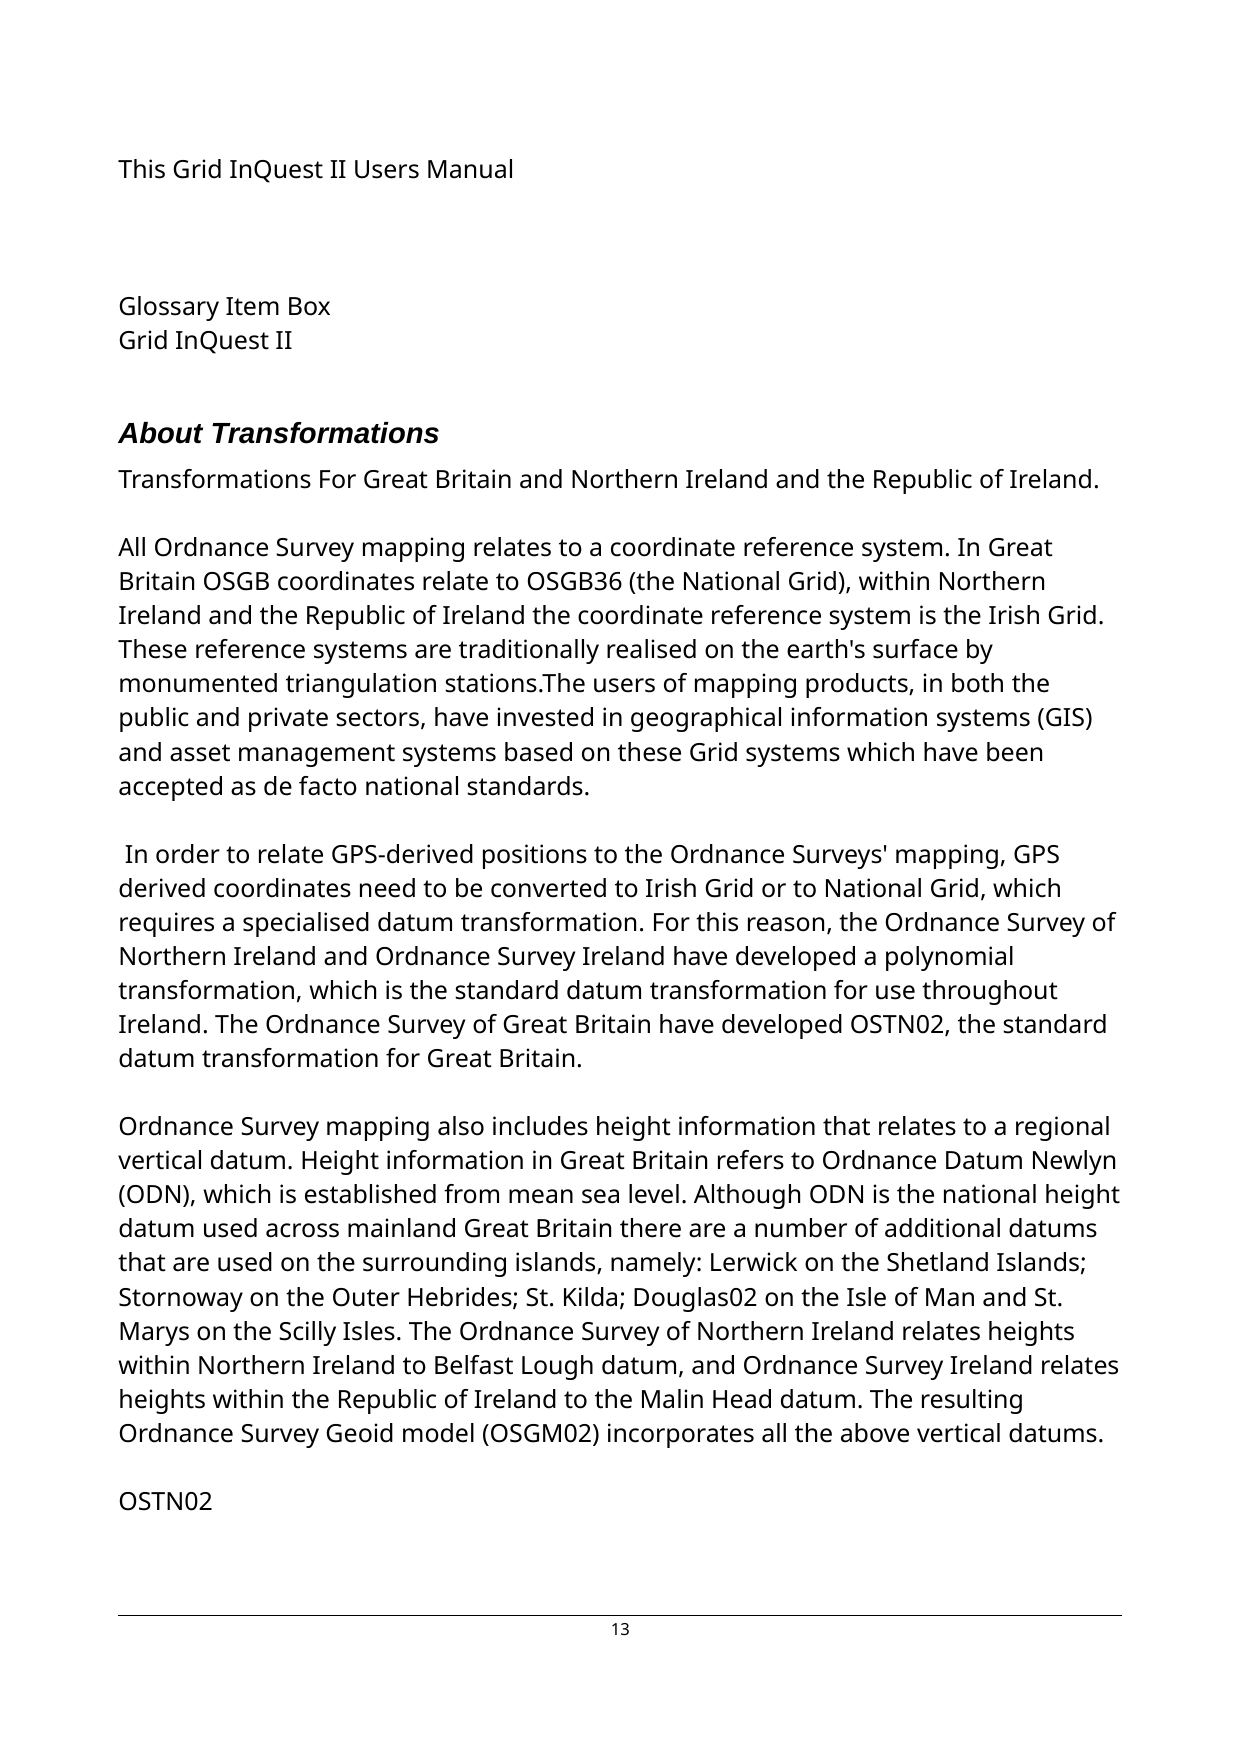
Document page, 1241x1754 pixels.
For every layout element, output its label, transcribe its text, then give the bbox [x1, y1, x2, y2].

text In order to relate GPS-derived positions to the Ordnance Surveys' mapping, GPS derived coordinates need to be converted to Irish Grid or to National Grid, which requires a specialised datum transformation. For this reason, the Ordnance Survey of Northern Ireland and Ordnance Survey Ireland have developed a polynomial transformation, which is the standard datum transformation for use throughout Ireland. The Ordnance Survey of Great Britain have developed OSTN02, the standard datum transformation for Great Britain. [118, 836, 1122, 1075]
text Transformations For Great Britain and Northern Ireland and the Republic of Ireland. [118, 462, 1122, 496]
text OSTN02 [118, 1483, 1122, 1518]
text Glossary Item Box [118, 288, 1122, 322]
text Ordnance Survey mapping also includes height information that relates to a regional vertical datum. Height information in Great Britain refers to Ordnance Datum Newlyn (ODN), which is established from mean sea level. Although ODN is the national height datum used across mainland Great Britain there are a number of additional datums that are used on the surrounding islands, namely: Lerwick on the Shetland Islands; Stornoway on the Outer Hebrides; St. Kilda; Douglas02 on the Isle of Man and St. Marys on the Scilly Isles. The Ordnance Survey of Northern Ireland relates heights within Northern Ireland to Belfast Lough datum, and Ordnance Survey Ireland relates heights within the Republic of Ireland to the Malin Head datum. The resulting Ordnance Survey Geoid model (OSGM02) incorporates all the above vertical datums. [118, 1109, 1122, 1449]
text Grid InQuest II [118, 322, 1122, 357]
subtitle About Transformations [118, 416, 1122, 449]
text All Ordnance Survey mapping relates to a coordinate reference system. In Great Britain OSGB coordinates relate to OSGB36 (the National Grid), within Northern Ireland and the Republic of Ireland the coordinate reference system is the Irish Grid. These reference systems are traditionally realised on the earth's surface by monumented triangulation stations.The users of mapping products, in both the public and private sectors, have invested in geographical information systems (GIS) and asset management systems based on these Grid systems which have been accepted as de facto national standards. [118, 530, 1122, 802]
text This Grid InQuest II Users Manual [118, 152, 1122, 186]
